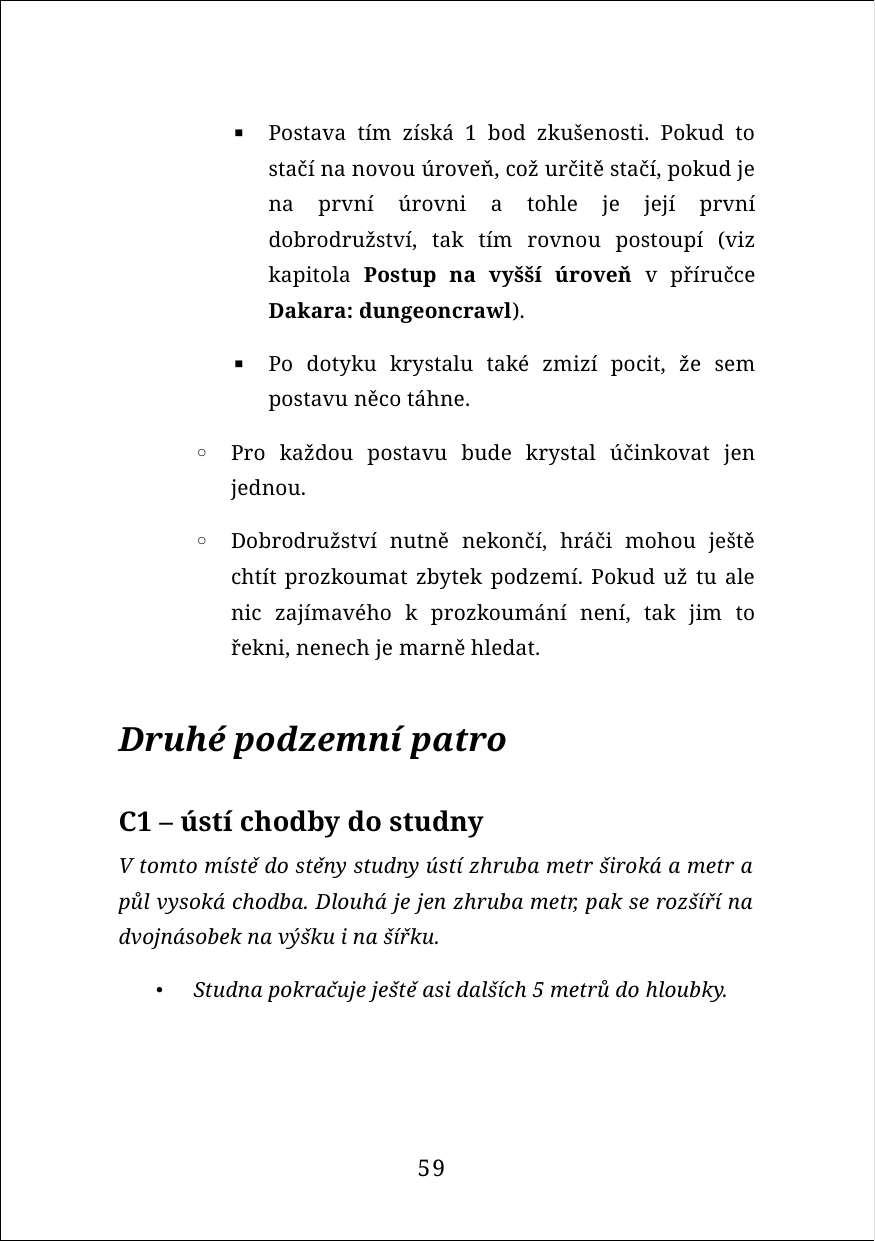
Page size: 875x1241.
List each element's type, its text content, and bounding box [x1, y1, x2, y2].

list Postava tím získá 1 bod zkušenosti. Pokud to stačí na novou úroveň, což určitě stačí, pokud je na první úrovni a tohle je její první dobrodružství, tak tím rovnou postoupí (viz kapitola Postup na vyšší úroveň v příručce Dakara: dungeoncrawl). [231, 118, 756, 324]
list Dobrodružství nutně nekončí, hráči mohou ještě chtít prozkoumat zbytek podzemí. Pokud už tu ale nic zajímavého k prozkoumání není, tak jim to řekni, nenech je marně hledat. [193, 527, 756, 662]
subtitle C1 – ústí chodby do studny [118, 803, 756, 839]
subtitle Druhé podzemní patro [118, 716, 756, 761]
list Pro každou postavu bude krystal účinkovat jen jednou. [193, 438, 756, 502]
text V tomto místě do stěny studny ústí zhruba metr široká a metr a půl vysoká chodba. Dlouhá je jen zhruba metr, pak se rozšíří na dvojnásobek na výšku i na šířku. [118, 851, 756, 951]
list Studna pokračuje ještě asi dalších 5 metrů do hloubky. [156, 976, 756, 1004]
list Po dotyku krystalu také zmizí pocit, že sem postavu něco táhne. [231, 349, 756, 413]
